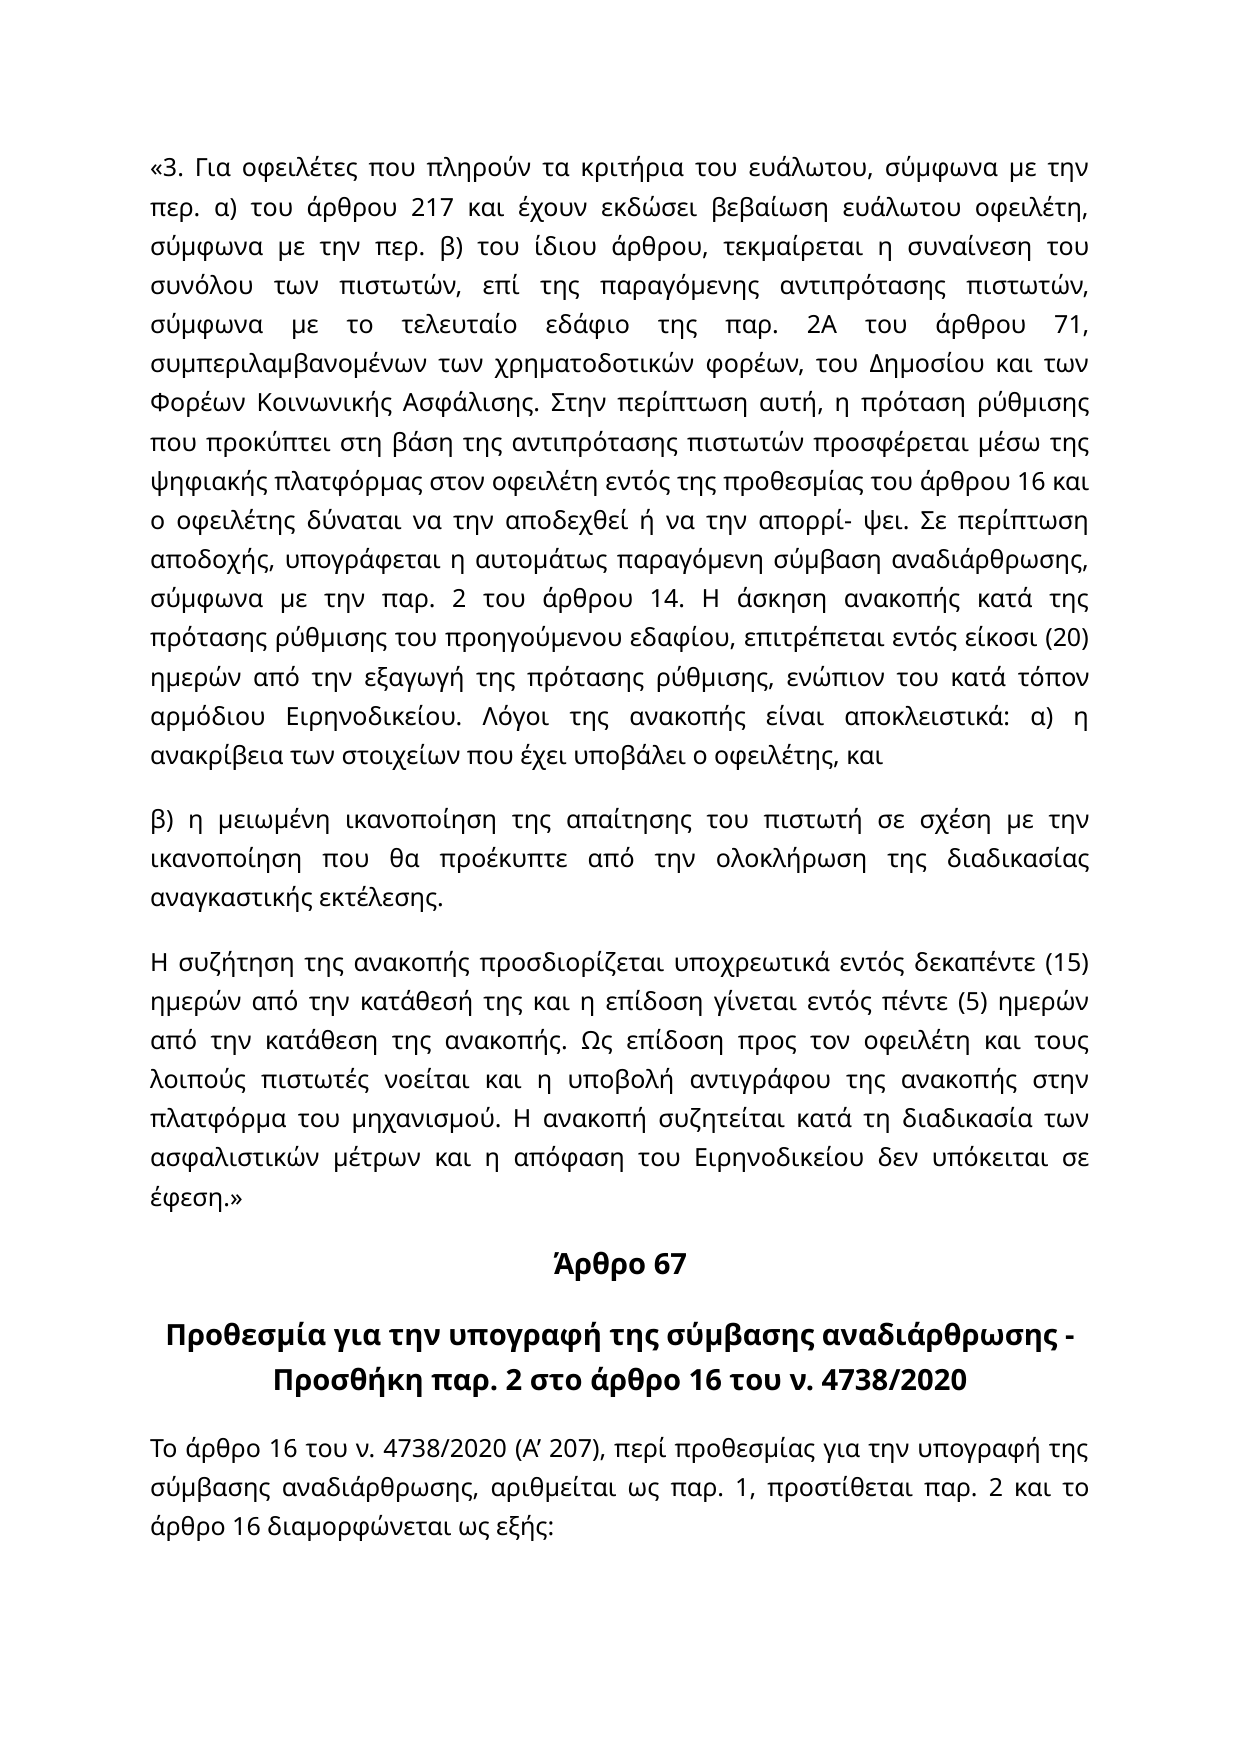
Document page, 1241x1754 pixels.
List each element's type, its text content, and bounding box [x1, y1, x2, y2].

text «3. Για οφειλέτες που πληρούν τα κριτήρια του ευάλωτου, σύμφωνα με την περ. α) του άρθρου 217 και έχουν εκδώσει βεβαίωση ευάλωτου οφειλέτη, σύμφωνα με την περ. β) του ίδιου άρθρου, τεκμαίρεται η συναίνεση του συνόλου των πιστωτών, επί της παραγόμενης αντιπρότασης πιστωτών, σύμφωνα με το τελευταίο εδάφιο της παρ. 2Α του άρθρου 71, συμπεριλαμβανομένων των χρηματοδοτικών φορέων, του Δημοσίου και των Φορέων Κοινωνικής Ασφάλισης. Στην περίπτωση αυτή, η πρόταση ρύθμισης που προκύπτει στη βάση της αντιπρότασης πιστωτών προσφέρεται μέσω της ψηφιακής πλατφόρμας στον οφειλέτη εντός της προθεσμίας του άρθρου 16 και ο οφειλέτης δύναται να την αποδεχθεί ή να την απορρί- ψει. Σε περίπτωση αποδοχής, υπογράφεται η αυτομάτως παραγόμενη σύμβαση αναδιάρθρωσης, σύμφωνα με την παρ. 2 του άρθρου 14. Η άσκηση ανακοπής κατά της πρότασης ρύθμισης του προηγούμενου εδαφίου, επιτρέπεται εντός είκοσι (20) ημερών από την εξαγωγή της πρότασης ρύθμισης, ενώπιον του κατά τόπον αρμόδιου Ειρηνοδικείου. Λόγοι της ανακοπής είναι αποκλειστικά: α) η ανακρίβεια των στοιχείων που έχει υποβάλει ο οφειλέτης, και [150, 150, 1090, 772]
text Η συζήτηση της ανακοπής προσδιορίζεται υποχρεωτικά εντός δεκαπέντε (15) ημερών από την κατάθεσή της και η επίδοση γίνεται εντός πέντε (5) ημερών από την κατάθεση της ανακοπής. Ως επίδοση προς τον οφειλέτη και τους λοιπούς πιστωτές νοείται και η υποβολή αντιγράφου της ανακοπής στην πλατφόρμα του μηχανισμού. Η ανακοπή συζητείται κατά τη διαδικασία των ασφαλιστικών μέτρων και η απόφαση του Ειρηνοδικείου δεν υπόκειται σε έφεση.» [150, 944, 1090, 1213]
text β) η μειωμένη ικανοποίηση της απαίτησης του πιστωτή σε σχέση με την ικανοποίηση που θα προέκυπτε από την ολοκλήρωση της διαδικασίας αναγκαστικής εκτέλεσης. [150, 802, 1090, 914]
subtitle Προθεσμία για την υπογραφή της σύμβασης αναδιάρθρωσης - Προσθήκη παρ. 2 στο άρθρο 16 του ν. 4738/2020 [150, 1314, 1090, 1399]
text Το άρθρο 16 του ν. 4738/2020 (Α’ 207), περί προθεσμίας για την υπογραφή της σύμβασης αναδιάρθρωσης, αριθμείται ως παρ. 1, προστίθεται παρ. 2 και το άρθρο 16 διαμορφώνεται ως εξής: [150, 1430, 1090, 1543]
subtitle Άρθρο 67 [150, 1243, 1090, 1283]
